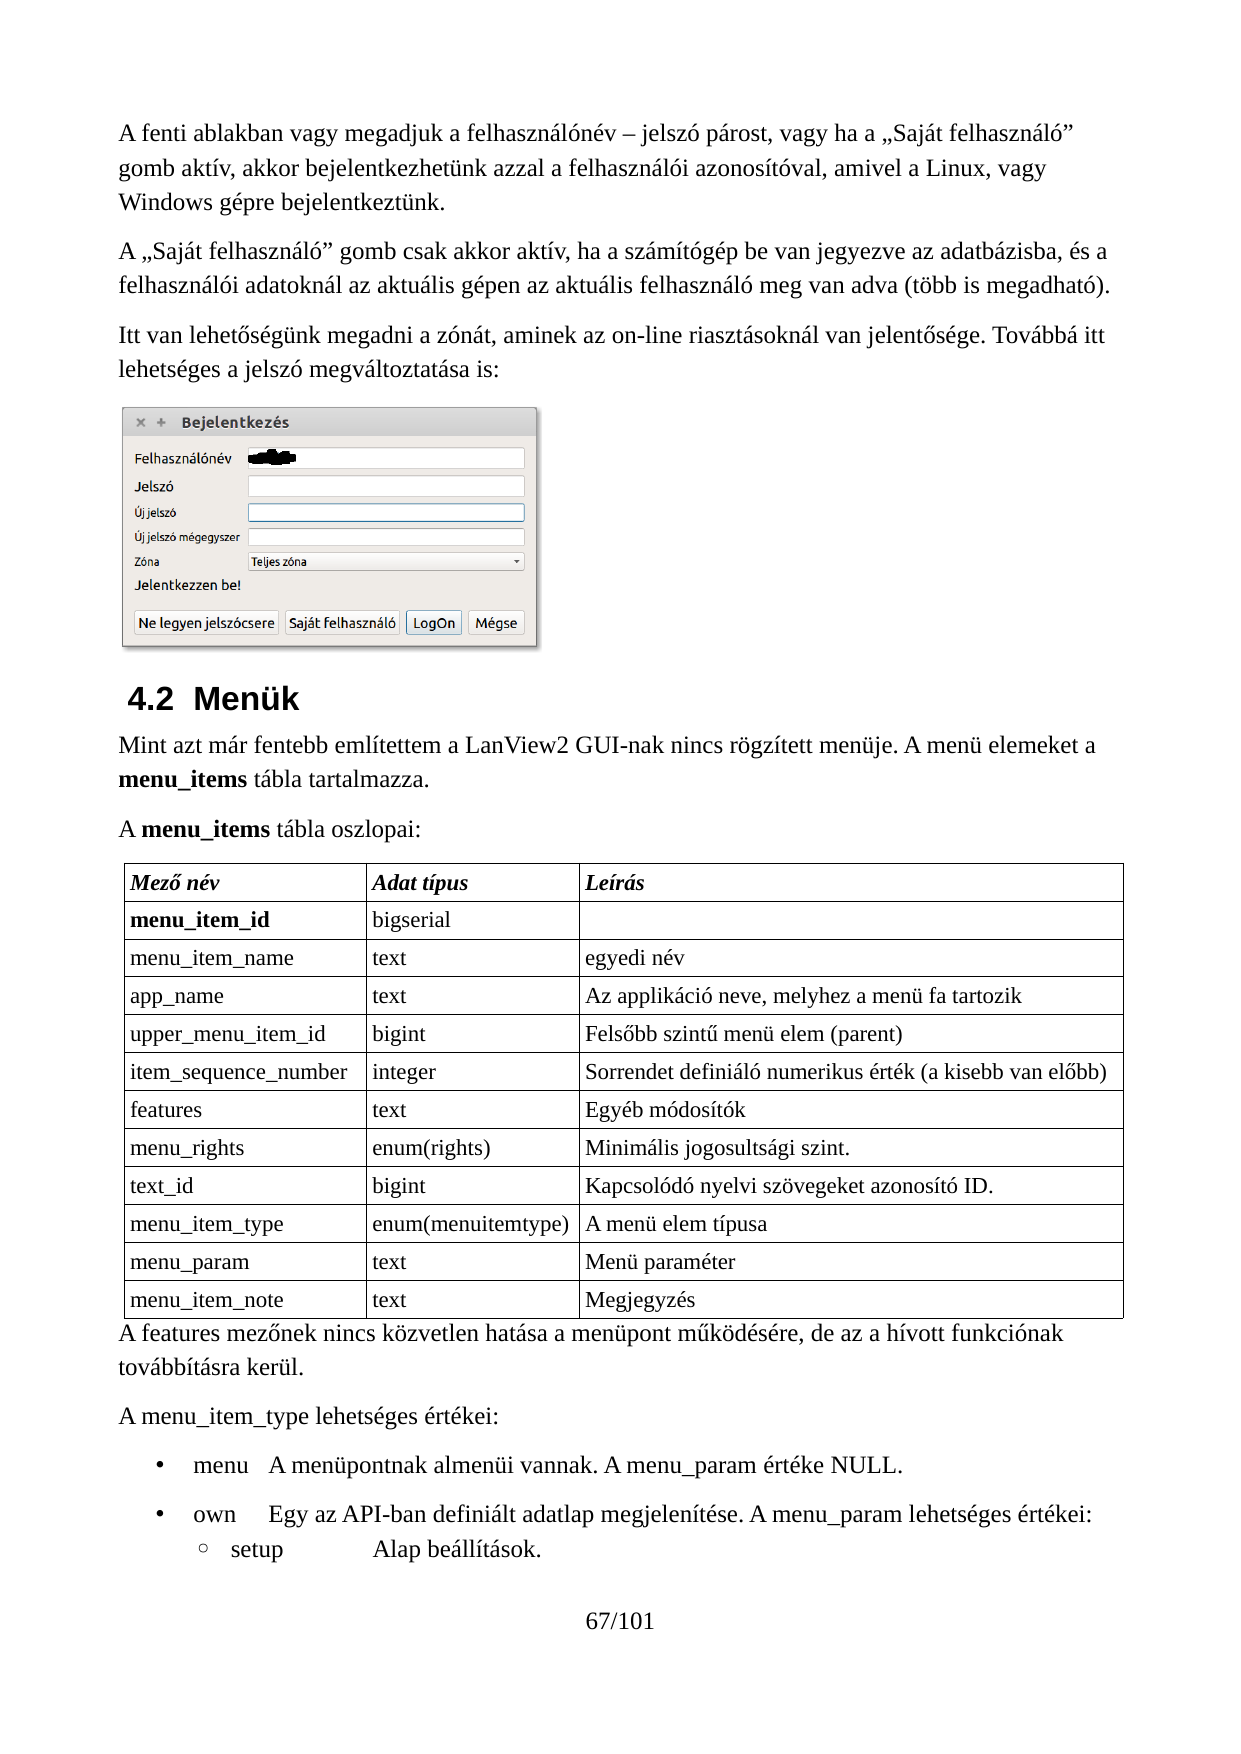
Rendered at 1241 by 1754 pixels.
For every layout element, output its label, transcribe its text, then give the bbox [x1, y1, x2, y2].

text A menu_items tábla oszlopai: [118, 814, 1122, 842]
table_header Mező név [125, 864, 366, 901]
table_header Adat típus [367, 864, 579, 901]
picture [118, 403, 543, 653]
table_cell menu_param [125, 1243, 366, 1280]
table_cell Az applikáció neve, melyhez a menü fa tartozik [580, 977, 1123, 1014]
table_cell Sorrendet definiáló numerikus érték (a kisebb van előbb) [580, 1053, 1123, 1090]
text A „Saját felhasználó” gomb csak akkor aktív, ha a számítógép be van jegyezve az adatbázisba, és a felhasználói adatoknál az aktuális gépen az aktuális felhasználó meg van adva (több is megadható). [118, 236, 1122, 299]
list own Egy az API-ban definiált adatlap megjelenítése. A menu_param lehetséges értékei: [156, 1499, 1122, 1528]
table_cell menu_item_name [125, 940, 366, 976]
text Itt van lehetőségünk megadni a zónát, aminek az on-line riasztásoknál van jelentősége. Továbbá itt lehetséges a jelszó megváltoztatása is: [118, 320, 1122, 383]
table_cell Minimális jogosultsági szint. [580, 1129, 1123, 1166]
text Mint azt már fentebb említettem a LanView2 GUI-nak nincs rögzített menüje. A menü elemeket a menu_items tábla tartalmazza. [118, 730, 1122, 793]
table_cell item_sequence_number [125, 1053, 366, 1090]
table_cell text [367, 1091, 579, 1128]
table_cell bigint [367, 1167, 579, 1204]
table_cell bigserial [367, 902, 579, 938]
text A menu_item_type lehetséges értékei: [118, 1401, 1122, 1430]
text A features mezőnek nincs közvetlen hatása a menüpont működésére, de az a hívott funkciónak továbbításra kerül. [118, 1318, 1122, 1381]
table_cell Menü paraméter [580, 1243, 1123, 1280]
table_cell Megjegyzés [580, 1281, 1123, 1318]
table_cell text [367, 1281, 579, 1318]
list menu A menüpontnak almenüi vannak. A menu_param értéke NULL. [156, 1450, 1122, 1479]
table_cell integer [367, 1053, 579, 1090]
table_cell Kapcsolódó nyelvi szövegeket azonosító ID. [580, 1167, 1123, 1204]
table_cell bigint [367, 1015, 579, 1052]
table_cell egyedi név [580, 940, 1123, 976]
table_cell Felsőbb szintű menü elem (parent) [580, 1015, 1123, 1052]
table_cell text [367, 940, 579, 976]
subtitle Menük [118, 679, 1122, 718]
table_cell menu_rights [125, 1129, 366, 1166]
table_cell A menü elem típusa [580, 1205, 1123, 1242]
table_cell menu_item_type [125, 1205, 366, 1242]
list setup Alap beállítások. [193, 1534, 1122, 1563]
table_cell text [367, 1243, 579, 1280]
table_header Leírás [580, 864, 1123, 901]
table_cell Egyéb módosítók [580, 1091, 1123, 1128]
table_cell app_name [125, 977, 366, 1014]
table_cell enum(menuitemtype) [367, 1205, 579, 1242]
table_cell menu_item_note [125, 1281, 366, 1318]
table_cell text [367, 977, 579, 1014]
table_cell menu_item_id [125, 902, 366, 938]
table_cell text_id [125, 1167, 366, 1204]
table_cell enum(rights) [367, 1129, 579, 1166]
table_cell features [125, 1091, 366, 1128]
text A fenti ablakban vagy megadjuk a felhasználónév – jelszó párost, vagy ha a „Saját felhasználó” gomb aktív, akkor bejelentkezhetünk azzal a felhasználói azonosítóval, amivel a Linux, vagy Windows gépre bejelentkeztünk. [118, 118, 1122, 216]
table_cell upper_menu_item_id [125, 1015, 366, 1052]
table_cell [580, 902, 1123, 938]
